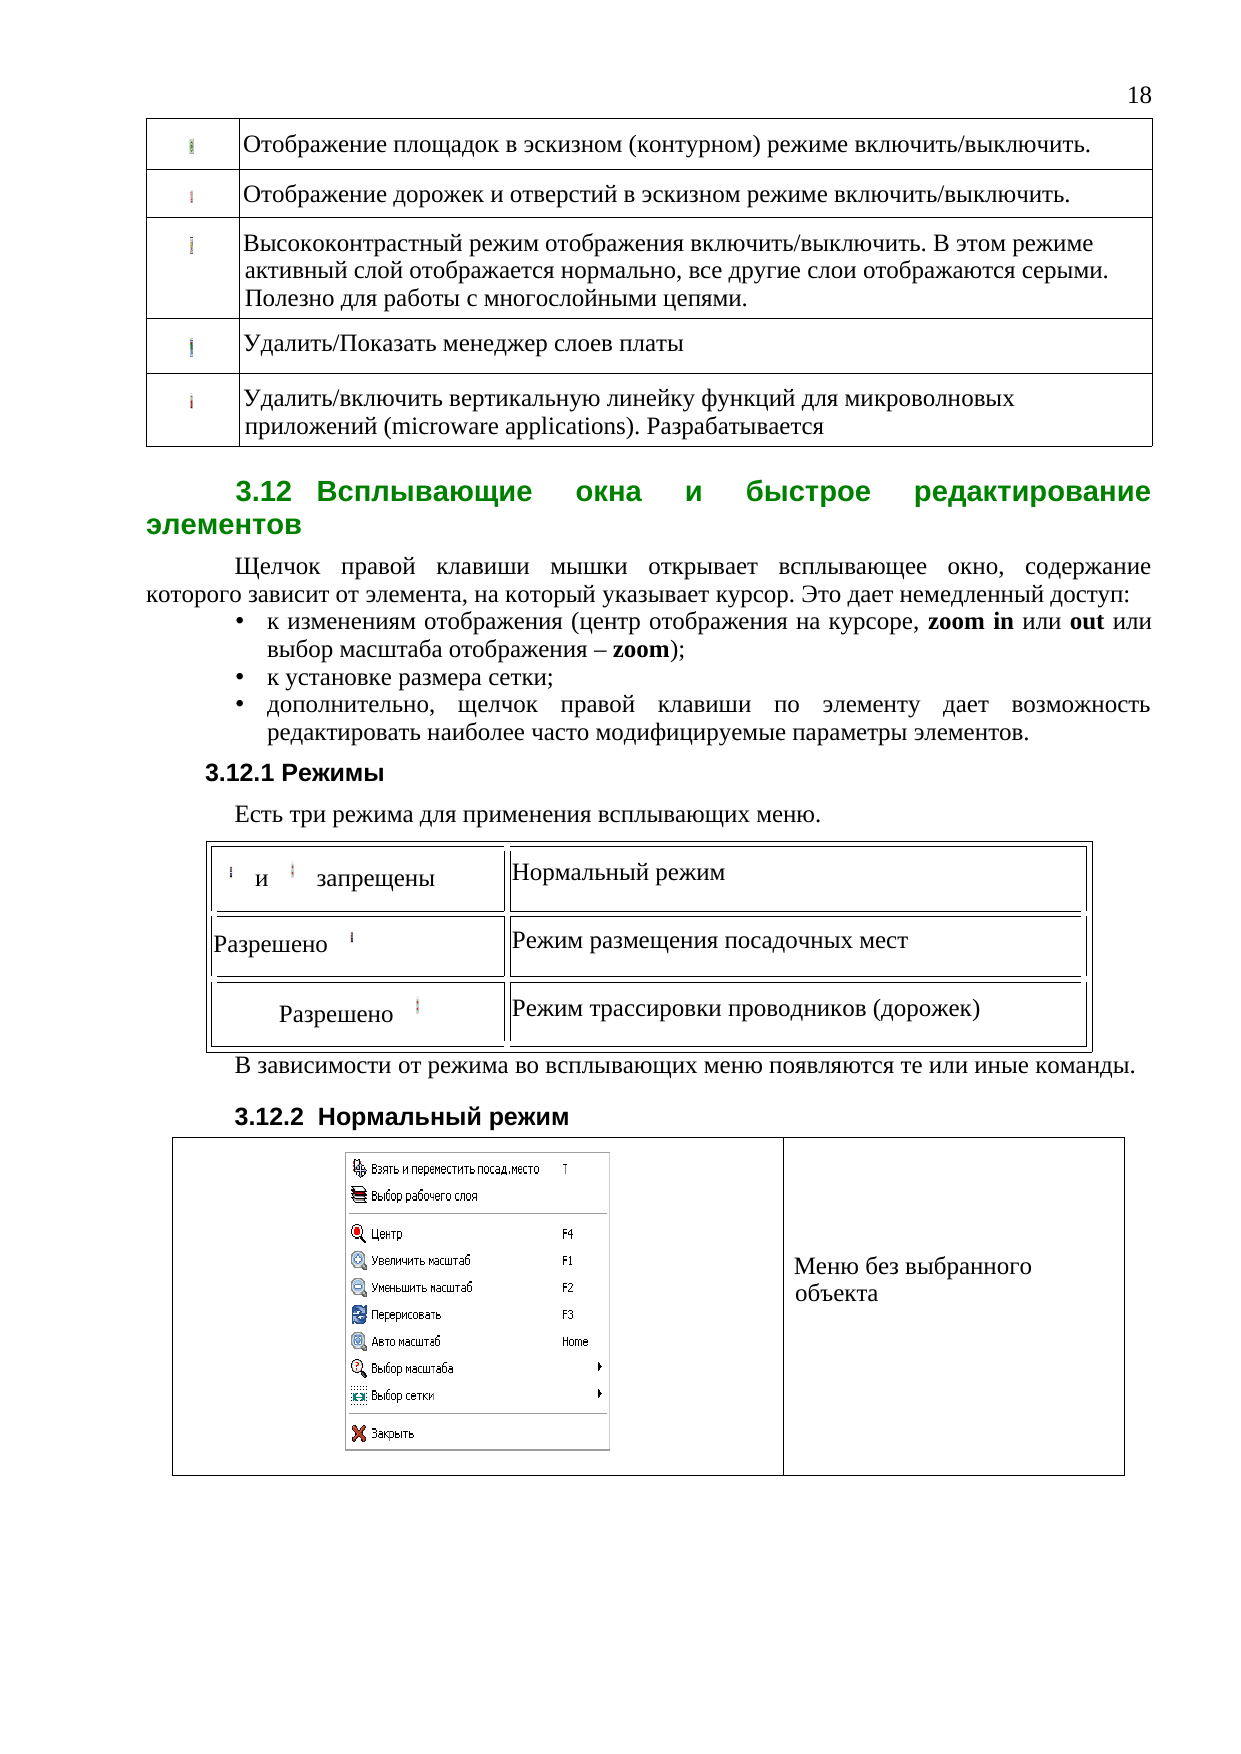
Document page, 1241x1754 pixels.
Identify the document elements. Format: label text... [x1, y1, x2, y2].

table_cell Разрешено [209, 911, 507, 976]
table_cell Режим трассировки проводников (дорожек) [507, 976, 1089, 1046]
table_cell [147, 218, 239, 318]
list к изменениям отображения (центр отображения на курсоре, zoom in или out или выбор масштаба отображения – zoom); [235, 607, 1152, 663]
table_header [173, 1138, 783, 1474]
text В зависимости от режима во всплывающих меню появляются те или иные команды. [146, 1052, 1152, 1079]
picture [345, 1152, 610, 1451]
list к установке размера сетки; [235, 663, 1152, 691]
table_cell Отображение площадок в эскизном (контурном) режиме включить/выключить. [240, 119, 1152, 168]
table_header Меню без выбранного объекта [784, 1138, 1124, 1474]
table_header Нормальный режим [507, 842, 1089, 911]
text Есть три режима для применения всплывающих меню. [146, 800, 1152, 828]
text Щелчок правой клавиши мышки открывает всплывающее окно, содержание которого зависит от элемента, на который указывает курсор. Это дает немедленный доступ: [146, 552, 1152, 607]
table_header и запрещены [209, 842, 507, 911]
table_cell [147, 170, 239, 217]
table_cell [147, 319, 239, 373]
list дополнительно, щелчок правой клавиши по элементу дает возможность редактировать наиболее часто модифицируемые параметры элементов. [235, 691, 1152, 746]
table_cell Удалить/включить вертикальную линейку функций для микроволновых приложений (microware applications). Разрабатывается [240, 374, 1152, 446]
subtitle Режимы [205, 758, 1152, 786]
subtitle Всплывающие окна и быстрое редактирование элементов [146, 475, 1152, 540]
table_cell Отображение дорожек и отверстий в эскизном режиме включить/выключить. [240, 170, 1152, 217]
picture [189, 138, 194, 154]
table_cell Режим размещения посадочных мест [507, 911, 1089, 976]
table_cell Удалить/Показать менеджер слоев платы [240, 319, 1152, 373]
subtitle Нормальный режим [146, 1103, 1152, 1131]
table_cell [147, 119, 239, 168]
picture [229, 866, 233, 878]
table_cell Высококонтрастный режим отображения включить/выключить. В этом режиме активный слой отображается нормально, все другие слои отображаются серыми. Полезно для работы с многослойными цепями. [240, 218, 1152, 318]
table_cell Разрешено [209, 976, 507, 1046]
table_cell [147, 374, 239, 446]
